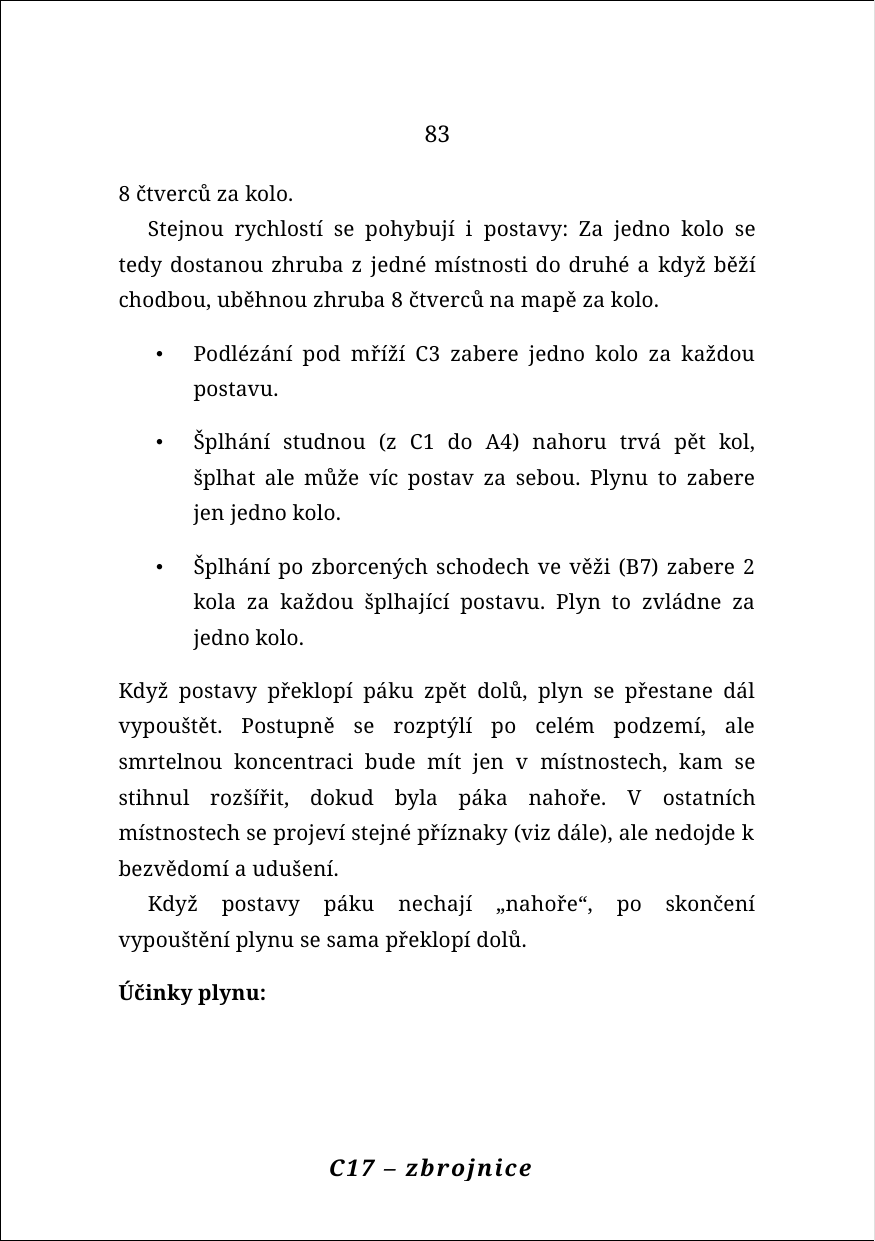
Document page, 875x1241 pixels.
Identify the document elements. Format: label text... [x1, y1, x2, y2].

list Podlézání pod mříží C3 zabere jedno kolo za každou postavu. [156, 339, 756, 403]
text Když postavy překlopí páku zpět dolů, plyn se přestane dál vypouštět. Postupně se rozptýlí po celém podzemí, ale smrtelnou koncentraci bude mít jen v⁠ místnostech, kam se stihnul rozšířit, dokud byla páka nahoře. V⁠ ostatních místnostech se projeví stejné příznaky (viz dále), ale nedojde k⁠ bezvědomí a⁠ udušení. Když postavy páku nechají „nahoře“, po skončení vypouštění plynu se sama překlopí dolů. [118, 676, 756, 953]
list Šplhání studnou (z⁠ C1 do A4) nahoru trvá pět kol, šplhat ale může víc postav za sebou. Plynu to zabere jen jedno kolo. [156, 427, 756, 527]
text 8 čtverců za kolo. Stejnou rychlostí se pohybují i⁠ postavy: Za jedno kolo se tedy dostanou zhruba z⁠ jedné místnosti do druhé a⁠ když běží chodbou, uběhnou zhruba 8 čtverců na mapě za kolo. [118, 179, 756, 314]
list Šplhání po zborcených schodech ve věži (B7) zabere 2 kola za každou šplhající postavu. Plyn to zvládne za jedno kolo. [156, 552, 756, 651]
text Účinky plynu: [118, 978, 756, 1006]
